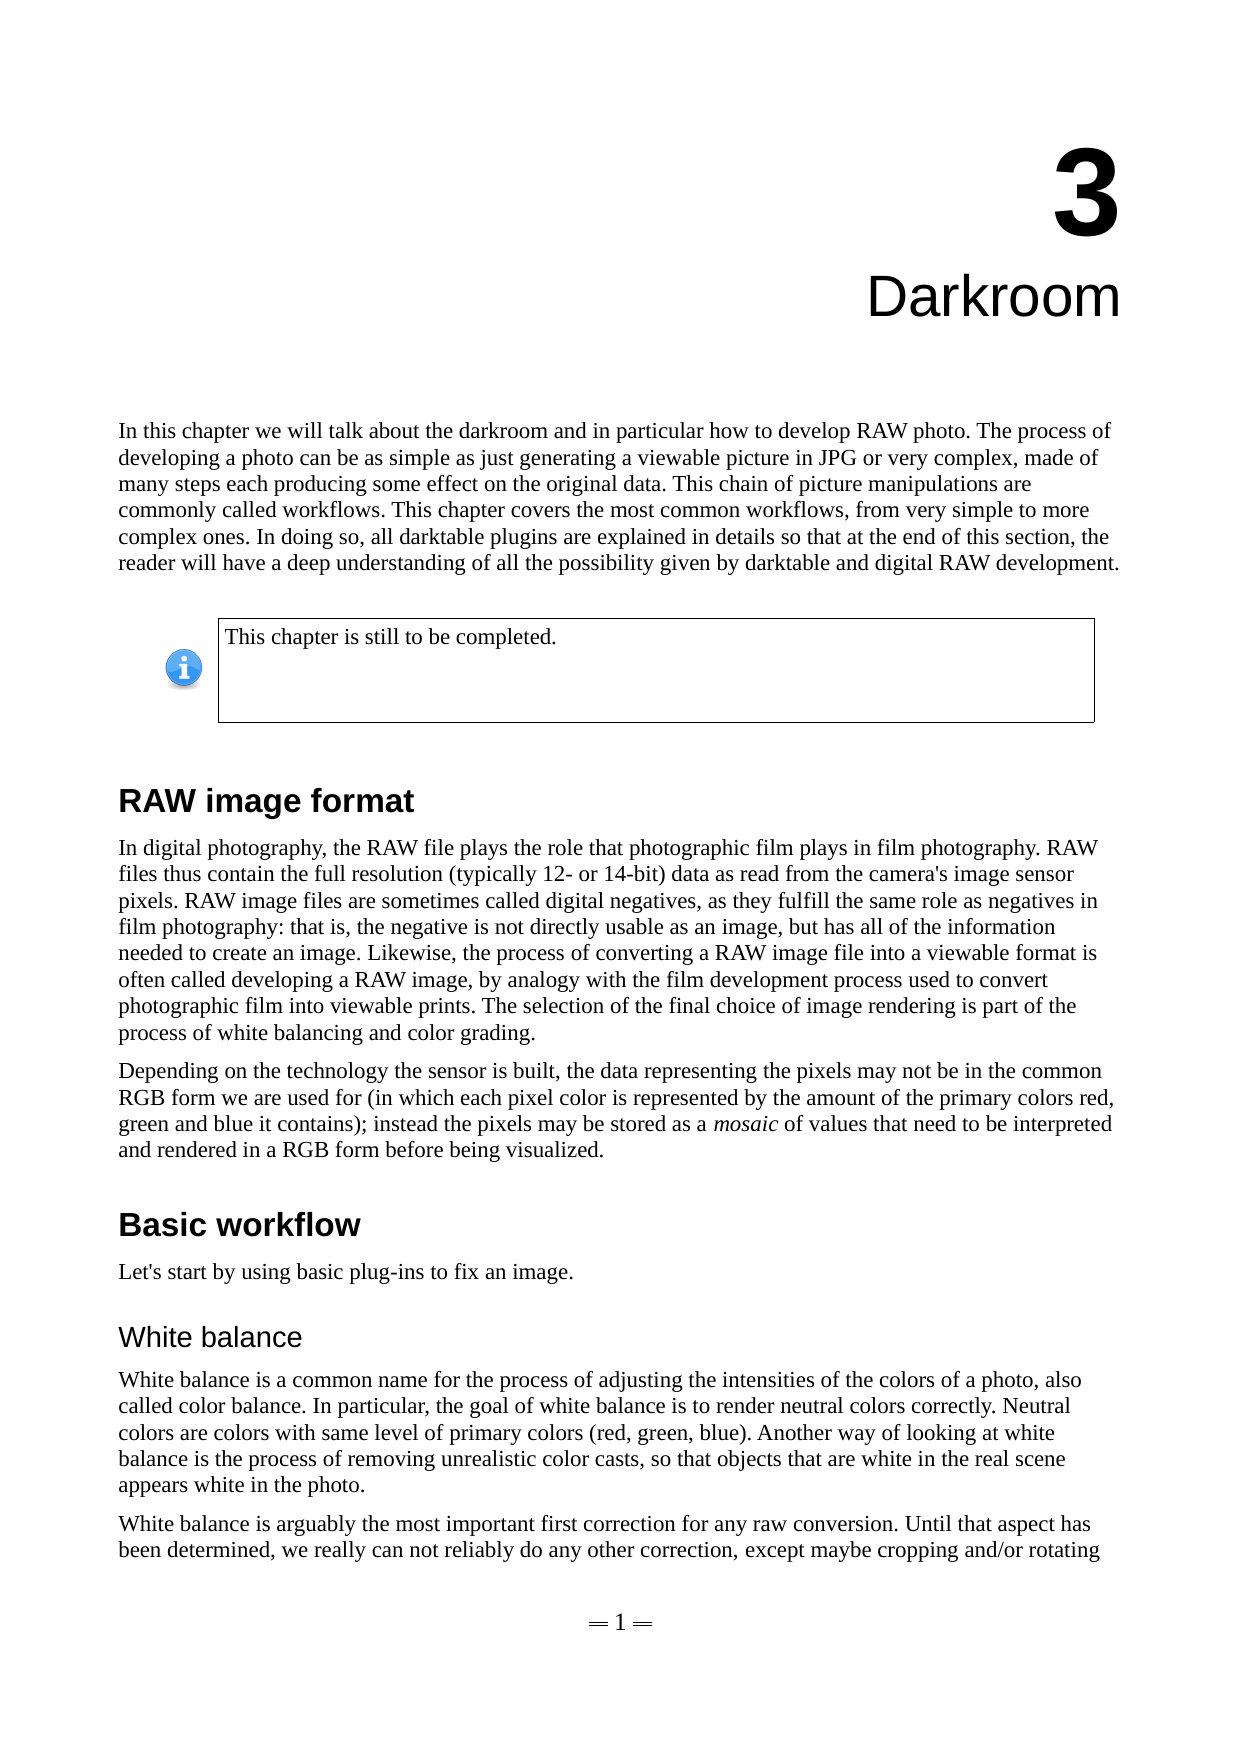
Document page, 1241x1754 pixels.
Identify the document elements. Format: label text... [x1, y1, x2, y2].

text In digital photography, the RAW file plays the role that photographic film plays in film photography. RAW files thus contain the full resolution (typically 12- or 14-bit) data as read from the camera's image sensor pixels. RAW image files are sometimes called digital negatives, as they fulfill the same role as negatives in film photography: that is, the negative is not directly usable as an image, but has all of the information needed to create an image. Likewise, the process of converting a RAW image file into a viewable format is often called developing a RAW image, by analogy with the film development process used to convert photographic film into viewable prints. The selection of the final choice of image rendering is part of the process of white balancing and color grading. [118, 834, 1122, 1045]
subtitle RAW image format [118, 781, 1122, 819]
text Let's start by using basic plug-ins to fix an image. [118, 1258, 1122, 1284]
text White balance is arguably the most important first correction for any raw conversion. Until that aspect has been determined, we really can not reliably do any other correction, except maybe cropping and/or rotating [118, 1510, 1122, 1563]
table_header This chapter is still to be completed. [219, 619, 1094, 722]
picture [163, 649, 204, 690]
subtitle Basic workflow [118, 1205, 1122, 1243]
subtitle White balance [118, 1321, 1122, 1354]
text White balance is a common name for the process of adjusting the intensities of the colors of a photo, also called color balance. In particular, the goal of white balance is to render neutral colors correctly. Neutral colors are colors with same level of primary colors (red, green, blue). Another way of looking at white balance is the process of removing unrealistic color casts, so that objects that are white in the real scene appears white in the photo. [118, 1366, 1122, 1498]
table_header [149, 618, 218, 722]
text In this chapter we will talk about the darkroom and in particular how to develop RAW photo. The process of developing a photo can be as simple as just generating a viewable picture in JPG or very complex, made of many steps each producing some effect on the original data. This chain of picture manipulations are commonly called workflows. This chapter covers the most common workflows, from very simple to more complex ones. In doing so, all darktable plugins are explained in details so that at the end of this section, the reader will have a deep understanding of all the possibility given by darktable and digital RAW development. [118, 417, 1122, 576]
text Depending on the technology the sensor is built, the data representing the pixels may not be in the common RGB form we are used for (in which each pixel color is represented by the amount of the primary colors red, green and blue it contains); instead the pixels may be stored as a mosaic of values that need to be interpreted and rendered in a RGB form before being visualized. [118, 1057, 1122, 1163]
title Darkroom [118, 262, 1122, 329]
text 3 [118, 118, 1122, 262]
